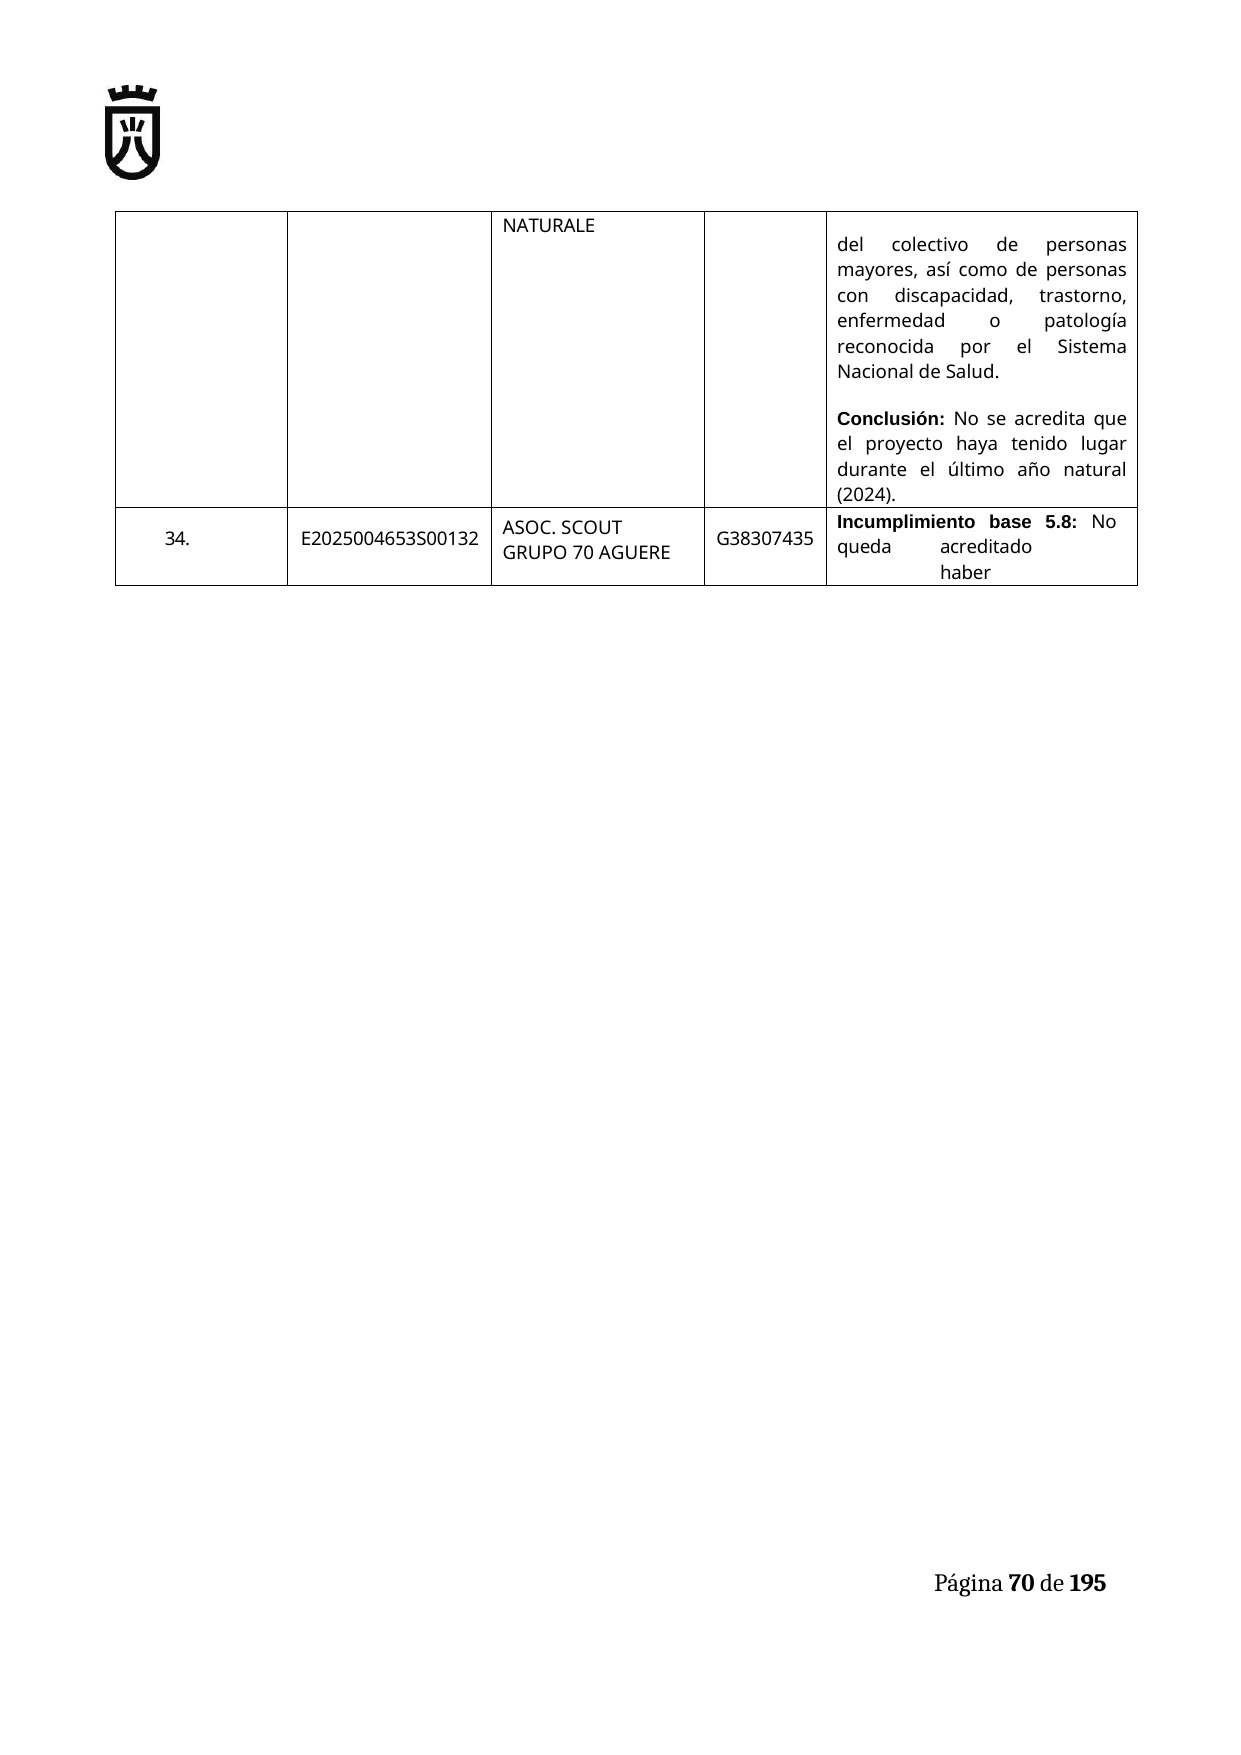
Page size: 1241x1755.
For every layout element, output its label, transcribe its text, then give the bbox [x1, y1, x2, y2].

table_cell NATURALE [492, 212, 704, 507]
table_cell [288, 212, 491, 507]
table_cell del colectivo de personas mayores, así como de personas con discapacidad, trastorno, enfermedad o patología reconocida por el Sistema Nacional de Salud. Conclusión: No se acredita que el proyecto haya tenido lugar durante el último año natural (2024). [827, 212, 1137, 507]
table_cell [116, 212, 287, 507]
table_cell ASOC. SCOUT GRUPO 70 AGUERE [492, 508, 704, 585]
table_cell G38307435 [705, 508, 826, 585]
table_cell 34. [116, 508, 287, 585]
table_cell Incumplimiento base 5.8: No queda acreditado haber [827, 508, 1137, 585]
table_cell [705, 212, 826, 507]
table_cell E2025004653S00132 [288, 508, 491, 585]
